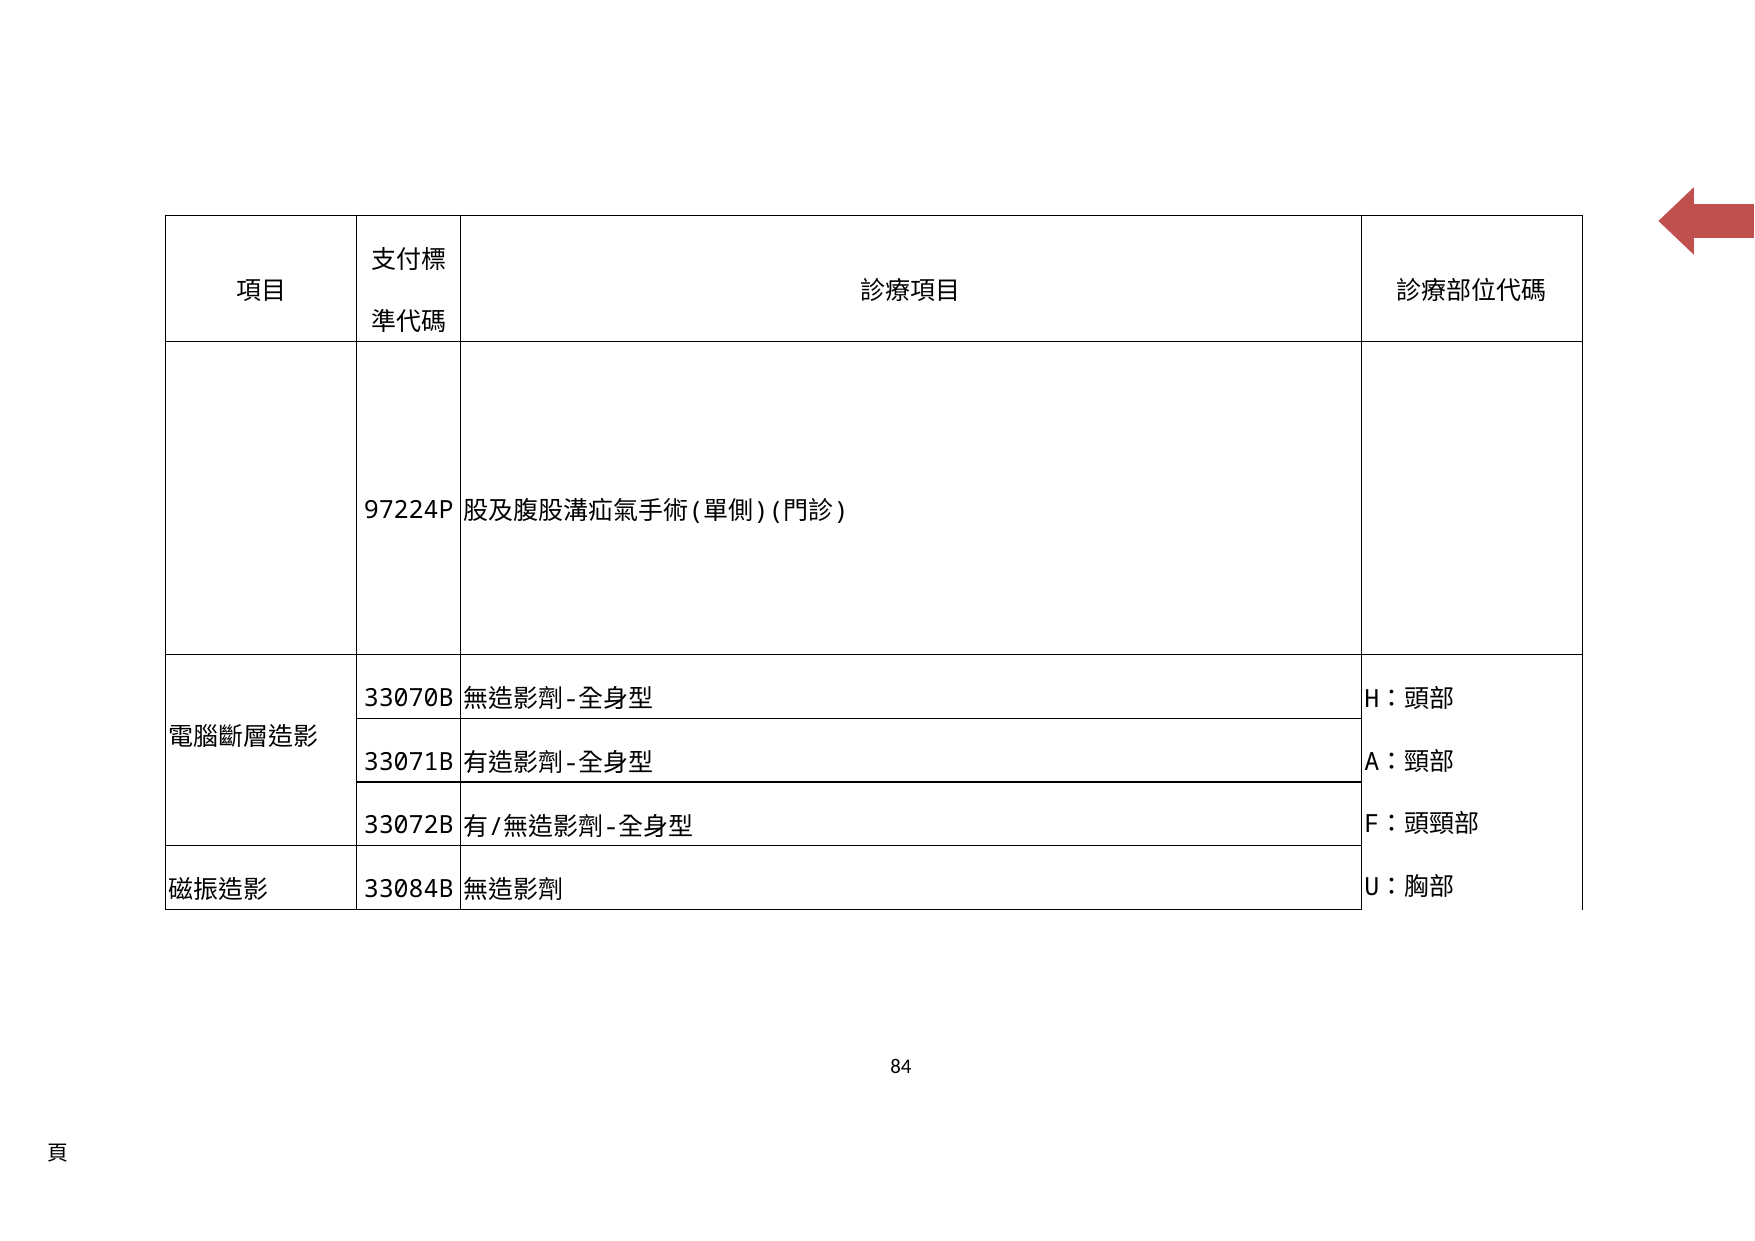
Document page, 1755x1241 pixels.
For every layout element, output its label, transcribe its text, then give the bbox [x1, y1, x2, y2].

table_cell H：頭部 A：頸部 F：頭頸部 U：胸部 [1362, 655, 1582, 908]
table_cell 磁振造影 [166, 846, 356, 908]
table_cell 97224P [357, 342, 460, 654]
table_header 診療部位代碼 [1362, 216, 1582, 341]
table_cell 33072B [357, 783, 460, 845]
table_cell [1362, 342, 1582, 654]
table_cell 33071B [357, 719, 460, 781]
table_header 支付標 準代碼 [357, 216, 460, 341]
table_header 項目 [166, 216, 356, 341]
table_cell 無造影劑 [461, 846, 1361, 908]
table_cell 33070B [357, 655, 460, 718]
table_cell 股及腹股溝疝氣手術(單側)(門診) [461, 342, 1361, 654]
table_cell 有/無造影劑-全身型 [461, 783, 1361, 845]
table_cell 電腦斷層造影 [166, 655, 356, 845]
table_cell 無造影劑-全身型 [461, 655, 1361, 718]
table_header 診療項目 [461, 216, 1361, 341]
table_cell 33084B [357, 846, 460, 908]
table_cell [166, 342, 356, 654]
table_cell 有造影劑-全身型 [461, 719, 1361, 781]
